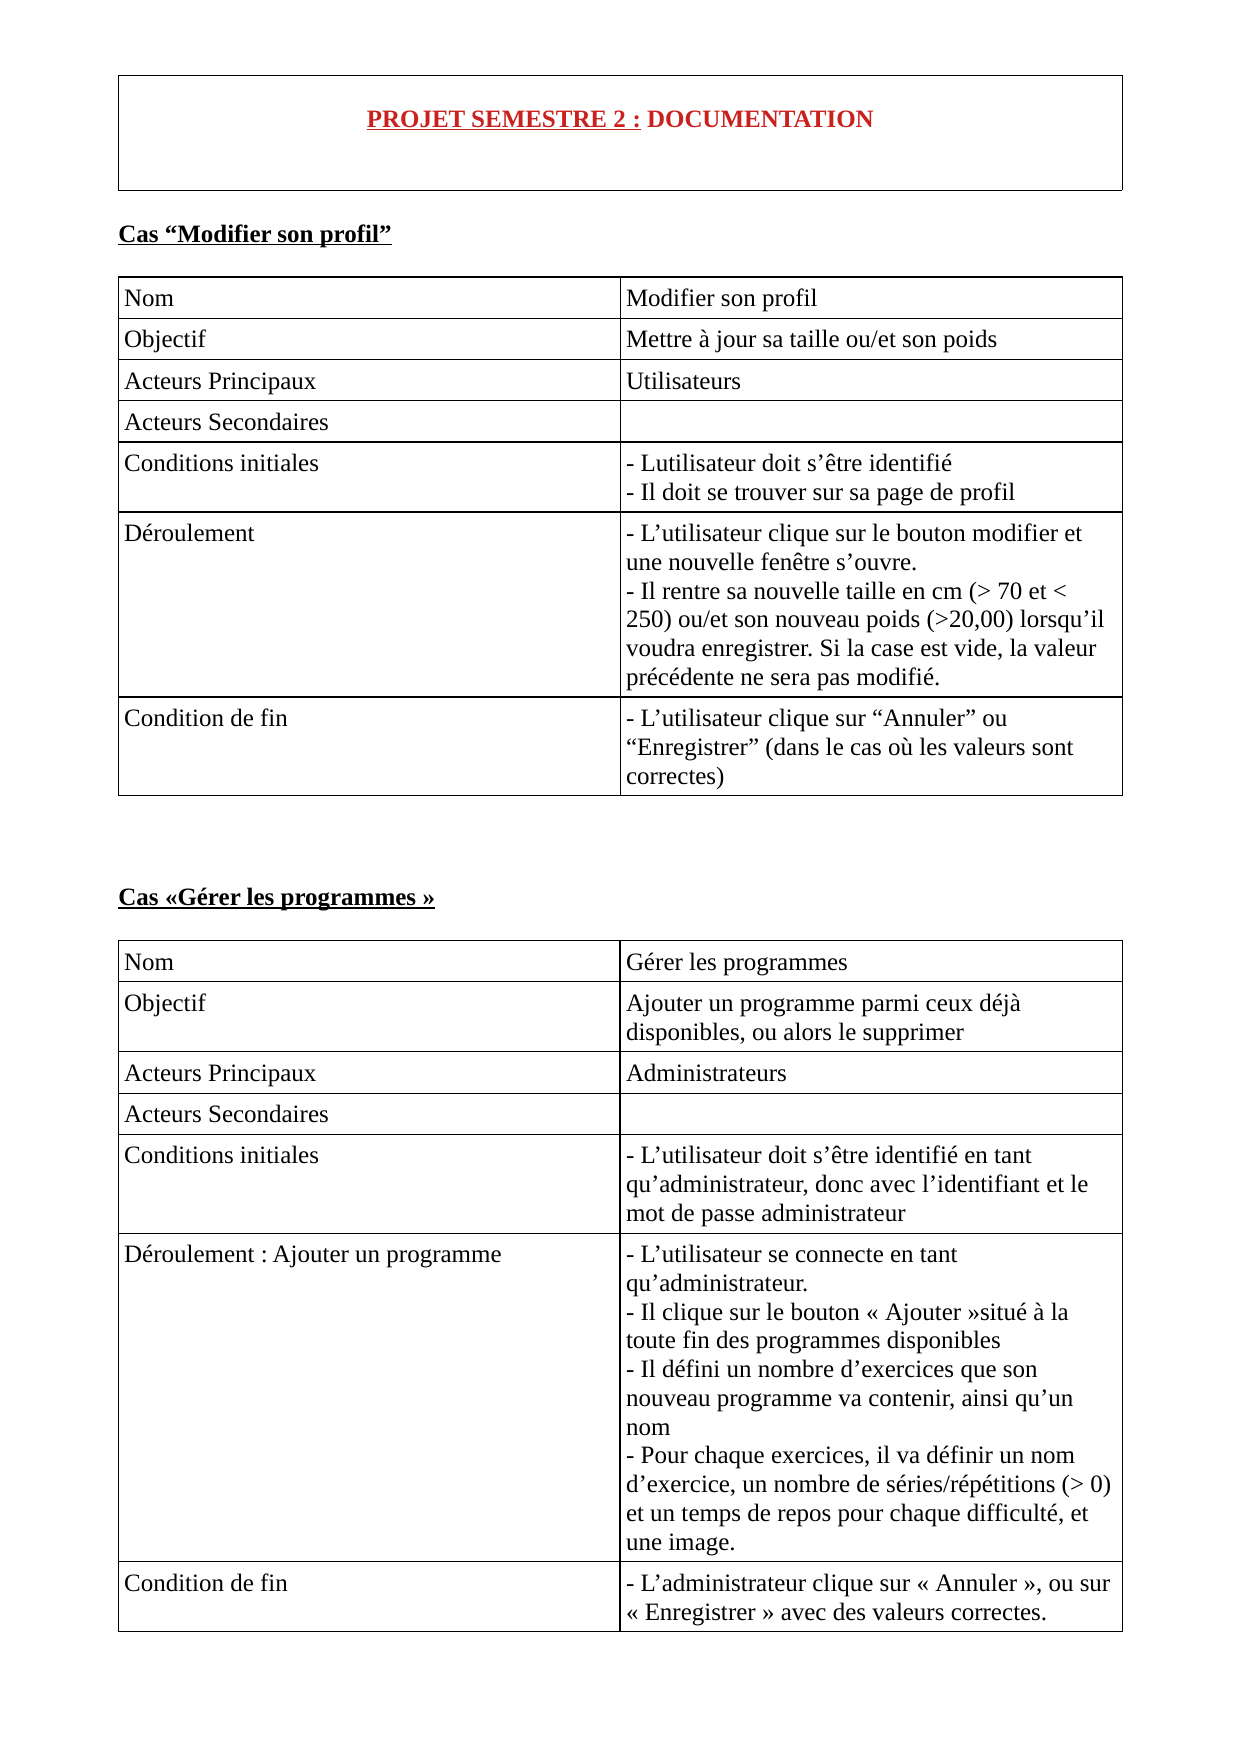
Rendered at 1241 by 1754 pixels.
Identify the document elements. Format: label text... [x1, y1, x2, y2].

table_cell [621, 1094, 1122, 1134]
text Cas «Gérer les programmes » [118, 882, 1122, 911]
text Cas “Modifier son profil” [118, 219, 1122, 248]
table_header Modifier son profil [621, 278, 1122, 318]
table_cell Conditions initiales [119, 443, 620, 511]
table_cell Conditions initiales [119, 1135, 619, 1232]
table_cell - L’utilisateur se connecte en tant qu’administrateur. - Il clique sur le bouton « Ajouter »situé à la toute fin des programmes disponibles - Il défini un nombre d’exercices que son nouveau programme va contenir, ainsi qu’un nom - Pour chaque exercices, il va définir un nom d’exercice, un nombre de séries/répétitions (> 0) et un temps de repos pour chaque difficulté, et une image. [621, 1234, 1122, 1561]
table_cell Mettre à jour sa taille ou/et son poids [621, 319, 1122, 359]
table_cell - Lutilisateur doit s’être identifié - Il doit se trouver sur sa page de profil [621, 443, 1122, 511]
table_cell Administrateurs [621, 1052, 1122, 1092]
table_cell Acteurs Secondaires [119, 401, 620, 441]
table_cell - L’utilisateur doit s’être identifié en tant qu’administrateur, donc avec l’identifiant et le mot de passe administrateur [621, 1135, 1122, 1232]
table_header Gérer les programmes [621, 941, 1122, 981]
table_cell Utilisateurs [621, 360, 1122, 400]
table_cell Déroulement : Ajouter un programme [119, 1234, 619, 1561]
table_cell Acteurs Secondaires [119, 1094, 619, 1134]
table_cell Objectif [119, 319, 620, 359]
table_cell Acteurs Principaux [119, 360, 620, 400]
table_cell Objectif [119, 982, 619, 1051]
table_cell Ajouter un programme parmi ceux déjà disponibles, ou alors le supprimer [621, 982, 1122, 1051]
table_cell Condition de fin [119, 698, 620, 795]
table_header Nom [119, 278, 620, 318]
table_cell Acteurs Principaux [119, 1052, 619, 1092]
table_cell - L’administrateur clique sur « Annuler », ou sur « Enregistrer » avec des valeurs correctes. [621, 1562, 1122, 1631]
table_cell Déroulement [119, 513, 620, 696]
table_cell - L’utilisateur clique sur “Annuler” ou “Enregistrer” (dans le cas où les valeurs sont correctes) [621, 698, 1122, 795]
table_cell Condition de fin [119, 1562, 619, 1631]
table_cell [621, 401, 1122, 441]
table_cell - L’utilisateur clique sur le bouton modifier et une nouvelle fenêtre s’ouvre. - Il rentre sa nouvelle taille en cm (> 70 et < 250) ou/et son nouveau poids (>20,00) lorsqu’il voudra enregistrer. Si la case est vide, la valeur précédente ne sera pas modifié. [621, 513, 1122, 696]
table_header Nom [119, 941, 619, 981]
